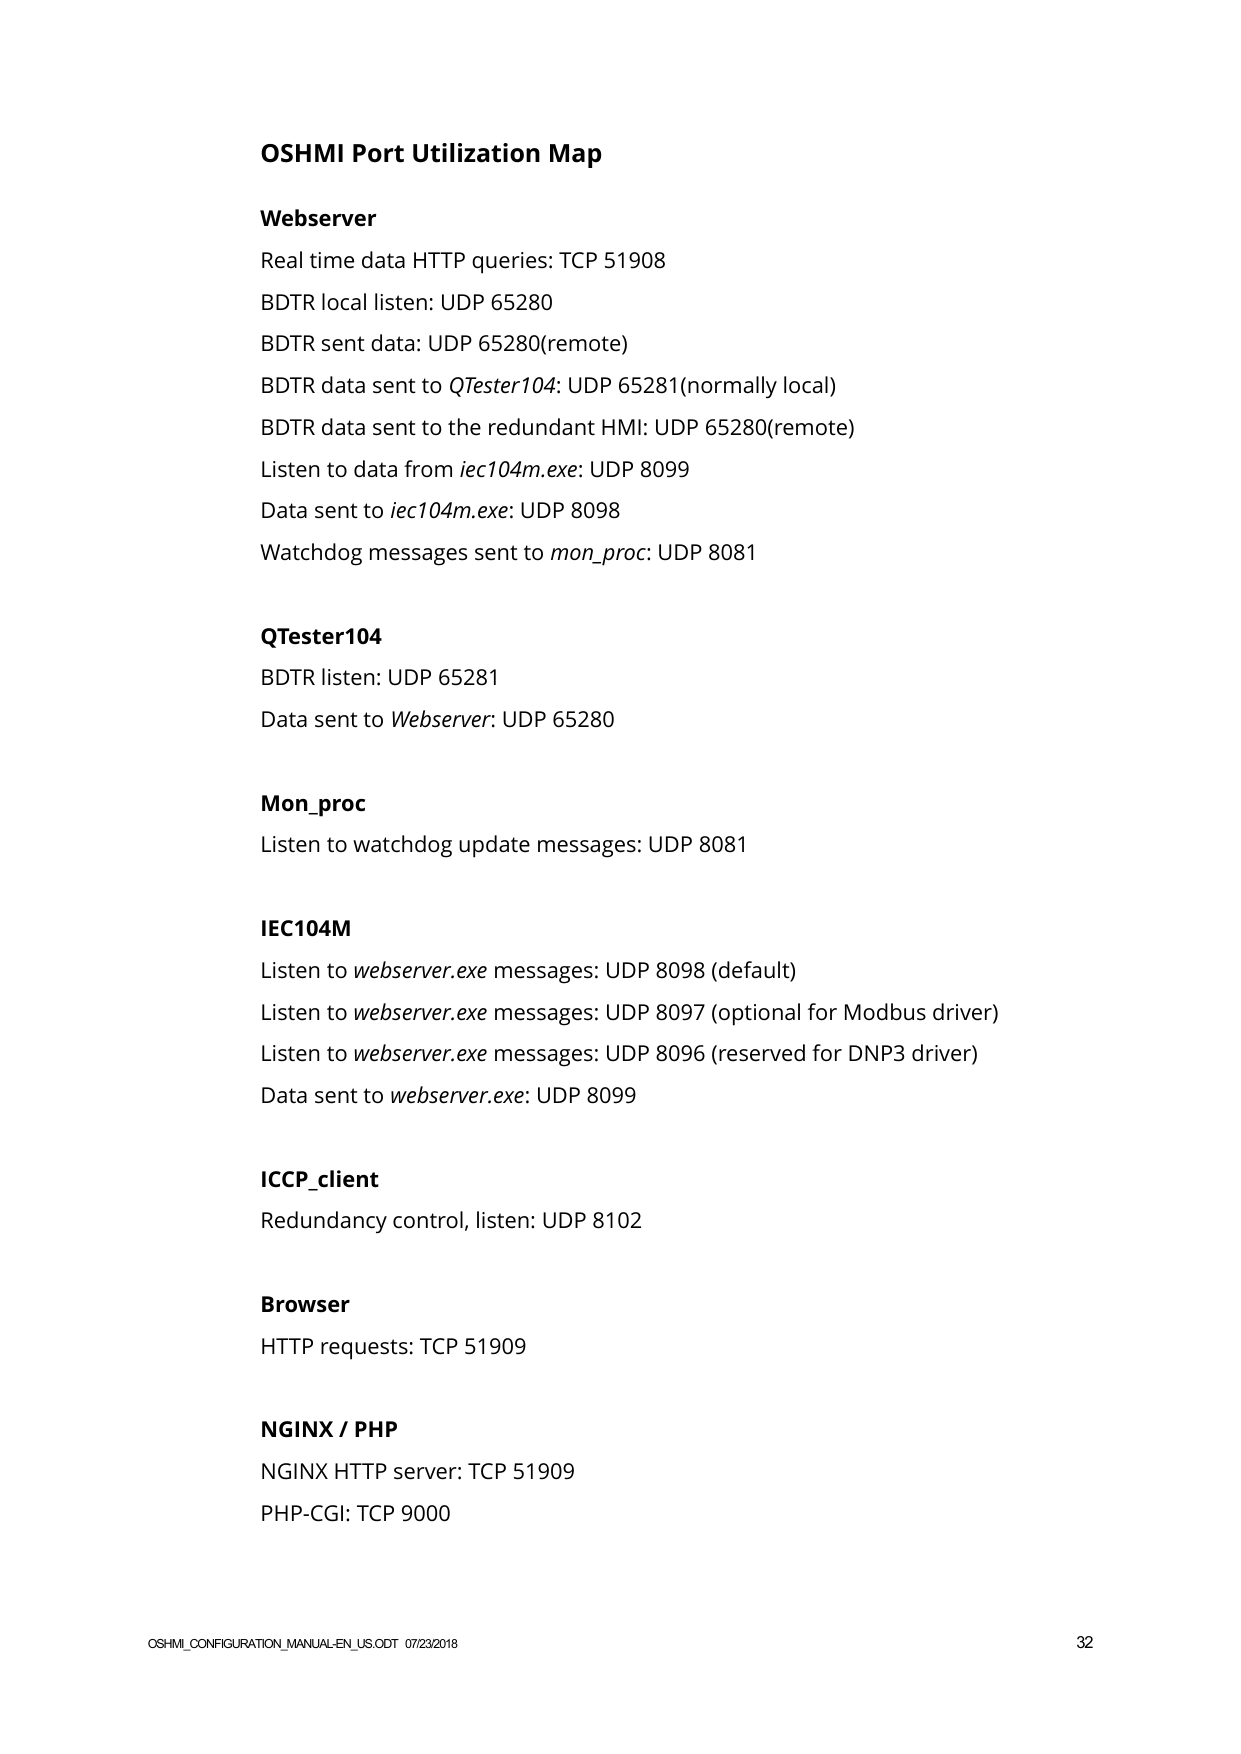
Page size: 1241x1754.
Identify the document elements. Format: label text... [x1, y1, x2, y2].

text Listen to watchdog update messages: UDP 8081 [260, 829, 1093, 859]
text Listen to data from iec104m.exe: UDP 8099 [260, 453, 1093, 483]
text BDTR data sent to QTester104: UDP 65281(normally local) [260, 370, 1093, 400]
text PHP-CGI: TCP 9000 [260, 1498, 1093, 1528]
text Listen to webserver.exe messages: UDP 8096 (reserved for DNP3 driver) [260, 1038, 1093, 1068]
text NGINX / PHP [260, 1414, 1093, 1444]
text HTTP requests: TCP 51909 [260, 1331, 1093, 1361]
text ICCP_client [260, 1164, 1093, 1193]
text Data sent to Webserver: UDP 65280 [260, 704, 1093, 734]
text NGINX HTTP server: TCP 51909 [260, 1456, 1093, 1486]
text Watchdog messages sent to mon_proc: UDP 8081 [260, 537, 1093, 567]
text Listen to webserver.exe messages: UDP 8098 (default) [260, 955, 1093, 984]
text BDTR data sent to the redundant HMI: UDP 65280(remote) [260, 412, 1093, 442]
text Data sent to iec104m.exe: UDP 8098 [260, 495, 1093, 525]
text Redundancy control, listen: UDP 8102 [260, 1205, 1093, 1235]
text QTester104 [260, 621, 1093, 650]
text Mon_proc [260, 788, 1093, 817]
text BDTR listen: UDP 65281 [260, 662, 1093, 692]
text Real time data HTTP queries: TCP 51908 [260, 245, 1093, 274]
text Webserver [260, 203, 1093, 233]
text BDTR local listen: UDP 65280 [260, 286, 1093, 316]
text IEC104M [260, 913, 1093, 943]
text Listen to webserver.exe messages: UDP 8097 (optional for Modbus driver) [260, 997, 1093, 1026]
text Data sent to webserver.exe: UDP 8099 [260, 1080, 1093, 1110]
subtitle OSHMI Port Utilization Map [260, 136, 1093, 170]
text Browser [260, 1289, 1093, 1319]
text BDTR sent data: UDP 65280(remote) [260, 328, 1093, 358]
